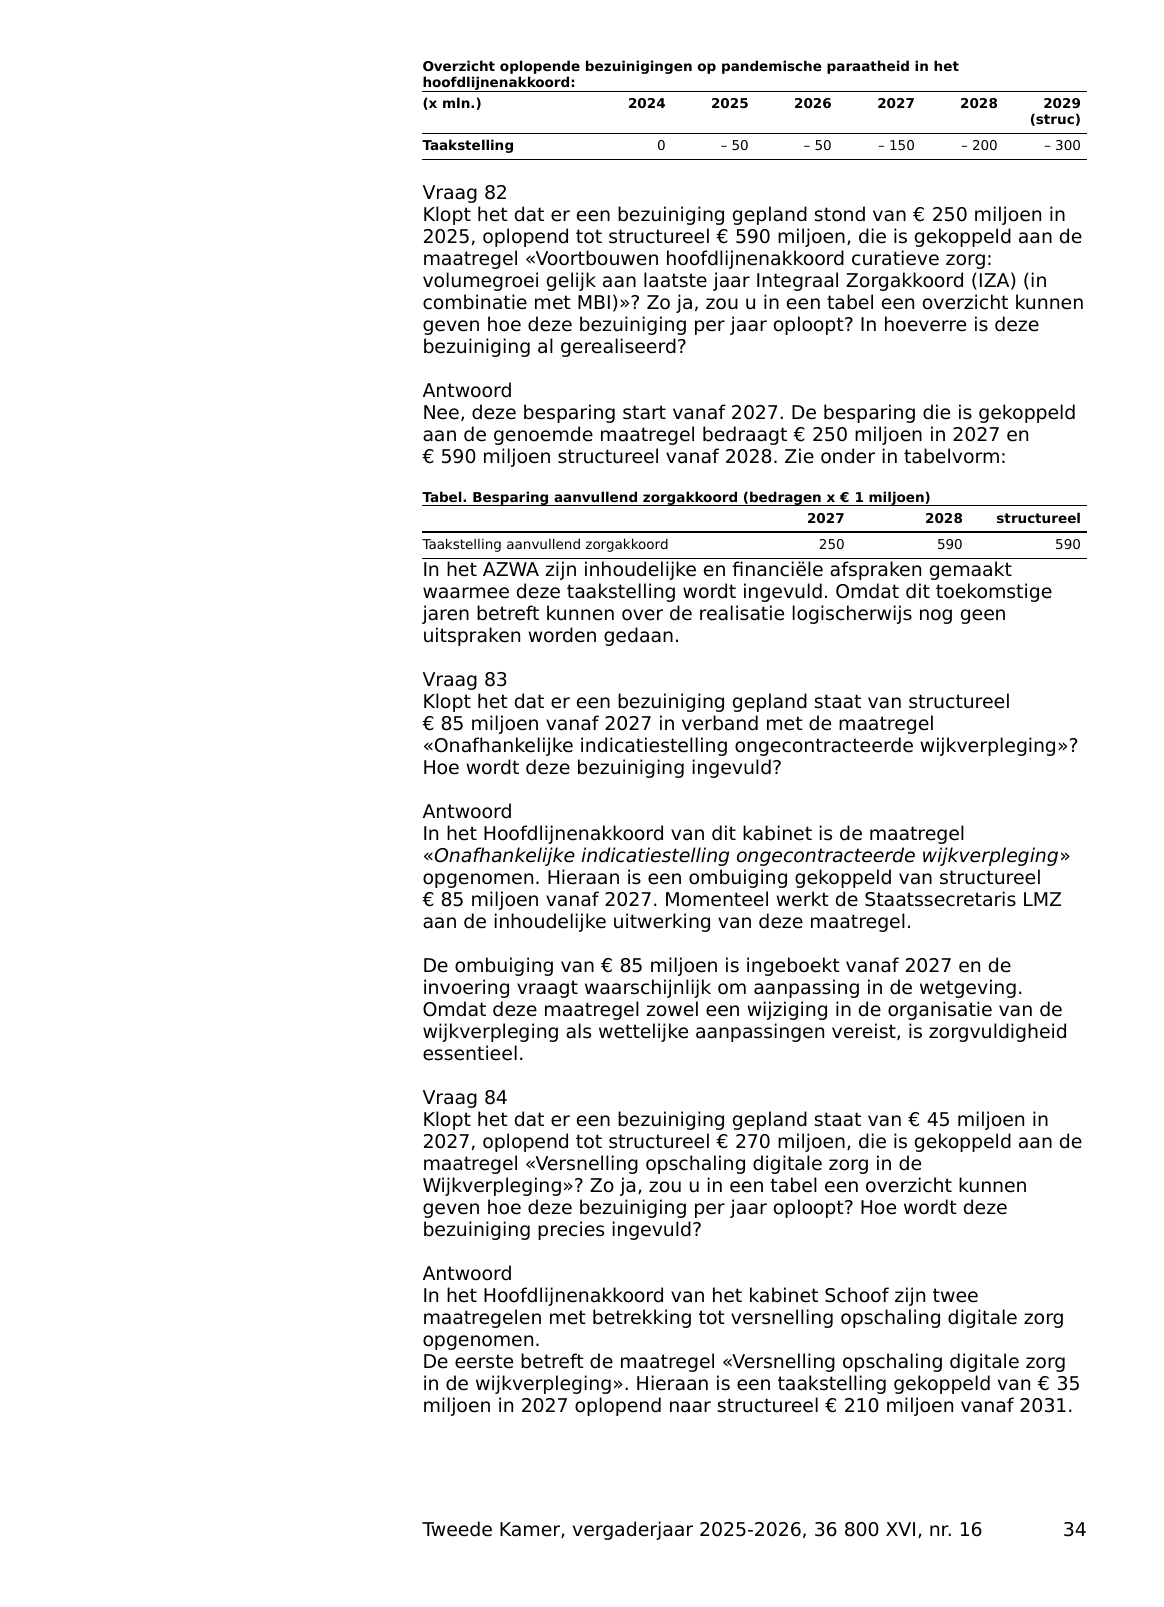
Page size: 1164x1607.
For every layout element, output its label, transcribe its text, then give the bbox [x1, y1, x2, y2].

text Antwoord [422, 1263, 1087, 1285]
text Klopt het dat er een bezuiniging gepland staat van structureel € 85 miljoen vanaf 2027 in verband met de maatregel «Onafhankelijke indicatiestelling ongecontracteerde wijkverpleging»? Hoe wordt deze bezuiniging ingevuld? [422, 691, 1087, 779]
table_cell [422, 506, 732, 531]
text Nee, deze besparing start vanaf 2027. De besparing die is gekoppeld aan de genoemde maatregel bedraagt € 250 miljoen in 2027 en € 590 miljoen structureel vanaf 2028. Zie onder in tabelvorm: [422, 402, 1087, 468]
text Vraag 82 [422, 182, 1087, 204]
table_cell Taakstelling aanvullend zorgakkoord [422, 533, 732, 558]
text Antwoord [422, 380, 1087, 402]
table_cell 590 [969, 533, 1087, 558]
text In het AZWA zijn inhoudelijke en financiële afspraken gemaakt waarmee deze taakstelling wordt ingevuld. Omdat dit toekomstige jaren betreft kunnen over de realisatie logischerwijs nog geen uitspraken worden gedaan. [422, 559, 1087, 647]
table_cell 2026 [754, 92, 837, 132]
table_cell 2024 [588, 92, 671, 132]
table_cell 590 [850, 533, 968, 558]
table_cell – 300 [1004, 134, 1087, 158]
table_cell (x mln.) [422, 92, 588, 132]
table_cell structureel [969, 506, 1087, 531]
table_cell – 50 [671, 134, 754, 158]
text Antwoord [422, 801, 1087, 823]
text Vraag 84 [422, 1087, 1087, 1109]
table_cell 2029 (struc) [1004, 92, 1087, 132]
table_cell 2025 [671, 92, 754, 132]
table_cell – 200 [921, 134, 1003, 158]
table_cell – 50 [754, 134, 837, 158]
text De ombuiging van € 85 miljoen is ingeboekt vanaf 2027 en de invoering vraagt waarschijnlijk om aanpassing in de wetgeving. Omdat deze maatregel zowel een wijziging in de organisatie van de wijkverpleging als wettelijke aanpassingen vereist, is zorgvuldigheid essentieel. [422, 955, 1087, 1065]
table_cell 2028 [850, 506, 968, 531]
table_cell 0 [588, 134, 671, 158]
text Klopt het dat er een bezuiniging gepland stond van € 250 miljoen in 2025, oplopend tot structureel € 590 miljoen, die is gekoppeld aan de maatregel «Voortbouwen hoofdlijnenakkoord curatieve zorg: volumegroei gelijk aan laatste jaar Integraal Zorgakkoord (IZA) (in combinatie met MBI)»? Zo ja, zou u in een tabel een overzicht kunnen geven hoe deze bezuiniging per jaar oploopt? In hoeverre is deze bezuiniging al gerealiseerd? [422, 204, 1087, 358]
table_cell 250 [732, 533, 850, 558]
table_cell 2027 [838, 92, 921, 132]
table_header Overzicht oplopende bezuinigingen op pandemische paraatheid in het hoofdlijnenakkoord: [422, 59, 1087, 91]
text In het Hoofdlijnenakkoord van dit kabinet is de maatregel «Onafhankelijke indicatiestelling ongecontracteerde wijkverpleging» opgenomen. Hieraan is een ombuiging gekoppeld van structureel € 85 miljoen vanaf 2027. Momenteel werkt de Staatssecretaris LMZ aan de inhoudelijke uitwerking van deze maatregel. [422, 823, 1087, 933]
text De eerste betreft de maatregel «Versnelling opschaling digitale zorg in de wijkverpleging». Hieraan is een taakstelling gekoppeld van € 35 miljoen in 2027 oplopend naar structureel € 210 miljoen vanaf 2031. [422, 1351, 1087, 1417]
table_cell 2028 [921, 92, 1003, 132]
text Klopt het dat er een bezuiniging gepland staat van € 45 miljoen in 2027, oplopend tot structureel € 270 miljoen, die is gekoppeld aan de maatregel «Versnelling opschaling digitale zorg in de Wijkverpleging»? Zo ja, zou u in een tabel een overzicht kunnen geven hoe deze bezuiniging per jaar oploopt? Hoe wordt deze bezuiniging precies ingevuld? [422, 1109, 1087, 1241]
table_header Tabel. Besparing aanvullend zorgakkoord (bedragen x € 1 miljoen) [422, 490, 1087, 505]
text Vraag 83 [422, 669, 1087, 691]
table_cell 2027 [732, 506, 850, 531]
table_cell – 150 [838, 134, 921, 158]
table_cell Taakstelling [422, 134, 588, 158]
text In het Hoofdlijnenakkoord van het kabinet Schoof zijn twee maatregelen met betrekking tot versnelling opschaling digitale zorg opgenomen. [422, 1285, 1087, 1351]
